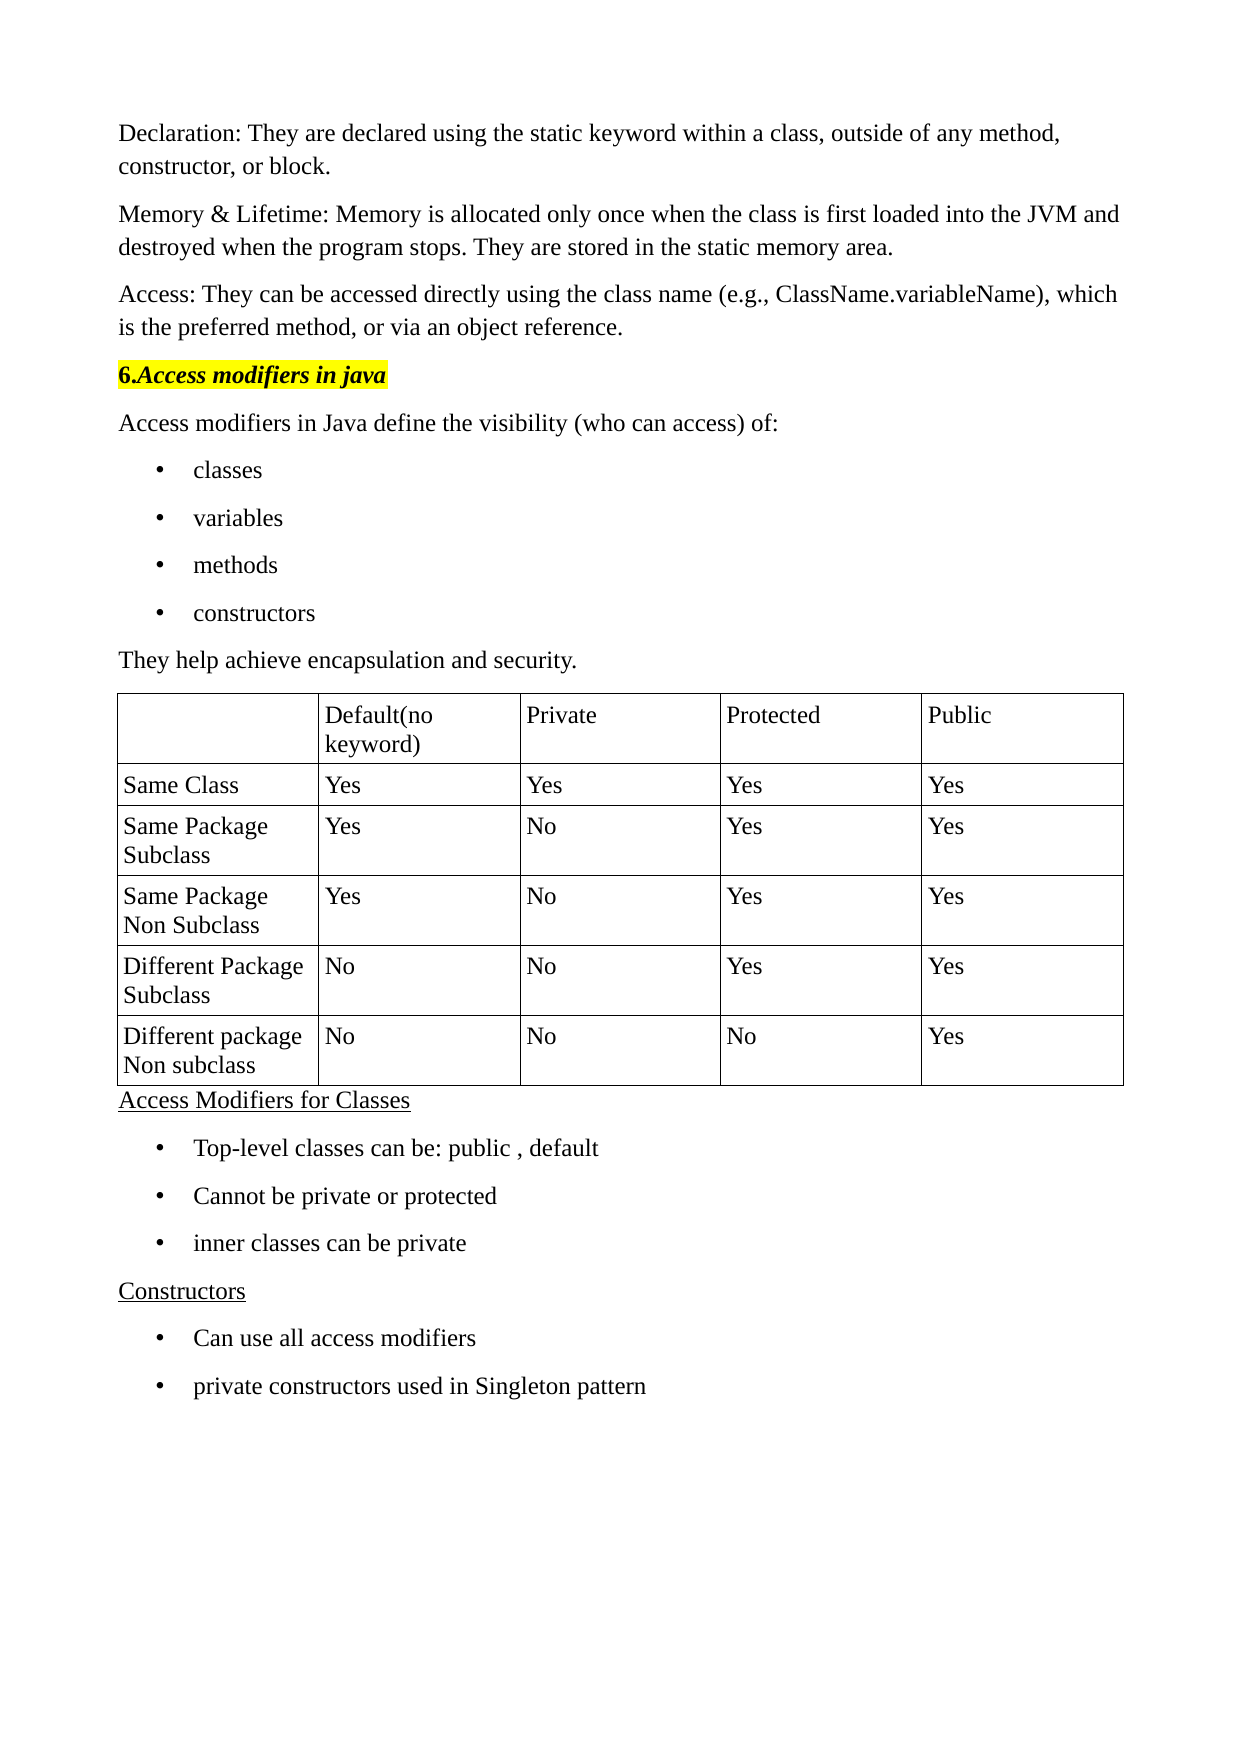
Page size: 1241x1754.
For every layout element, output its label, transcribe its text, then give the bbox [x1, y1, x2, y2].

list private constructors used in Singleton pattern [156, 1371, 1122, 1400]
text Memory & Lifetime: Memory is allocated only once when the class is first loaded into the JVM and destroyed when the program stops. They are stored in the static memory area. [118, 199, 1122, 261]
text Constructors [118, 1276, 1122, 1305]
table_cell No [521, 876, 720, 944]
table_cell Different package Non subclass [118, 1016, 318, 1084]
list Can use all access modifiers [156, 1323, 1122, 1352]
table_header Default(no keyword) [319, 694, 520, 763]
table_cell No [521, 806, 720, 874]
table_header [118, 694, 318, 763]
text Access Modifiers for Classes [118, 1086, 1122, 1114]
list inner classes can be private [156, 1228, 1122, 1257]
table_cell Yes [319, 764, 520, 804]
table_header Public [922, 694, 1123, 763]
list Cannot be private or protected [156, 1181, 1122, 1209]
table_cell Yes [922, 876, 1123, 944]
table_cell Yes [922, 764, 1123, 804]
list variables [156, 503, 1122, 532]
table_cell No [521, 1016, 720, 1084]
list classes [156, 455, 1122, 484]
table_cell Yes [721, 946, 921, 1014]
table_header Protected [721, 694, 921, 763]
text Access modifiers in Java define the visibility (who can access) of: [118, 408, 1122, 436]
text They help achieve encapsulation and security. [118, 646, 1122, 674]
table_cell Same Package Subclass [118, 806, 318, 874]
list Top-level classes can be: public , default [156, 1133, 1122, 1162]
table_cell Yes [721, 806, 921, 874]
table_cell Different Package Subclass [118, 946, 318, 1014]
text 6.Access modifiers in java [118, 360, 1122, 389]
table_cell No [521, 946, 720, 1014]
table_cell Yes [319, 876, 520, 944]
text Access: They can be accessed directly using the class name (e.g., ClassName.variableName), which is the preferred method, or via an object reference. [118, 279, 1122, 341]
table_cell No [721, 1016, 921, 1084]
table_header Private [521, 694, 720, 763]
table_cell Yes [721, 876, 921, 944]
table_cell Same Class [118, 764, 318, 804]
table_cell Yes [922, 1016, 1123, 1084]
text Declaration: They are declared using the static keyword within a class, outside of any method, constructor, or block. [118, 118, 1122, 180]
table_cell Yes [922, 806, 1123, 874]
list methods [156, 550, 1122, 579]
table_cell Yes [721, 764, 921, 804]
table_cell Same Package Non Subclass [118, 876, 318, 944]
table_cell Yes [319, 806, 520, 874]
table_cell Yes [922, 946, 1123, 1014]
table_cell No [319, 1016, 520, 1084]
list constructors [156, 598, 1122, 627]
table_cell Yes [521, 764, 720, 804]
table_cell No [319, 946, 520, 1014]
